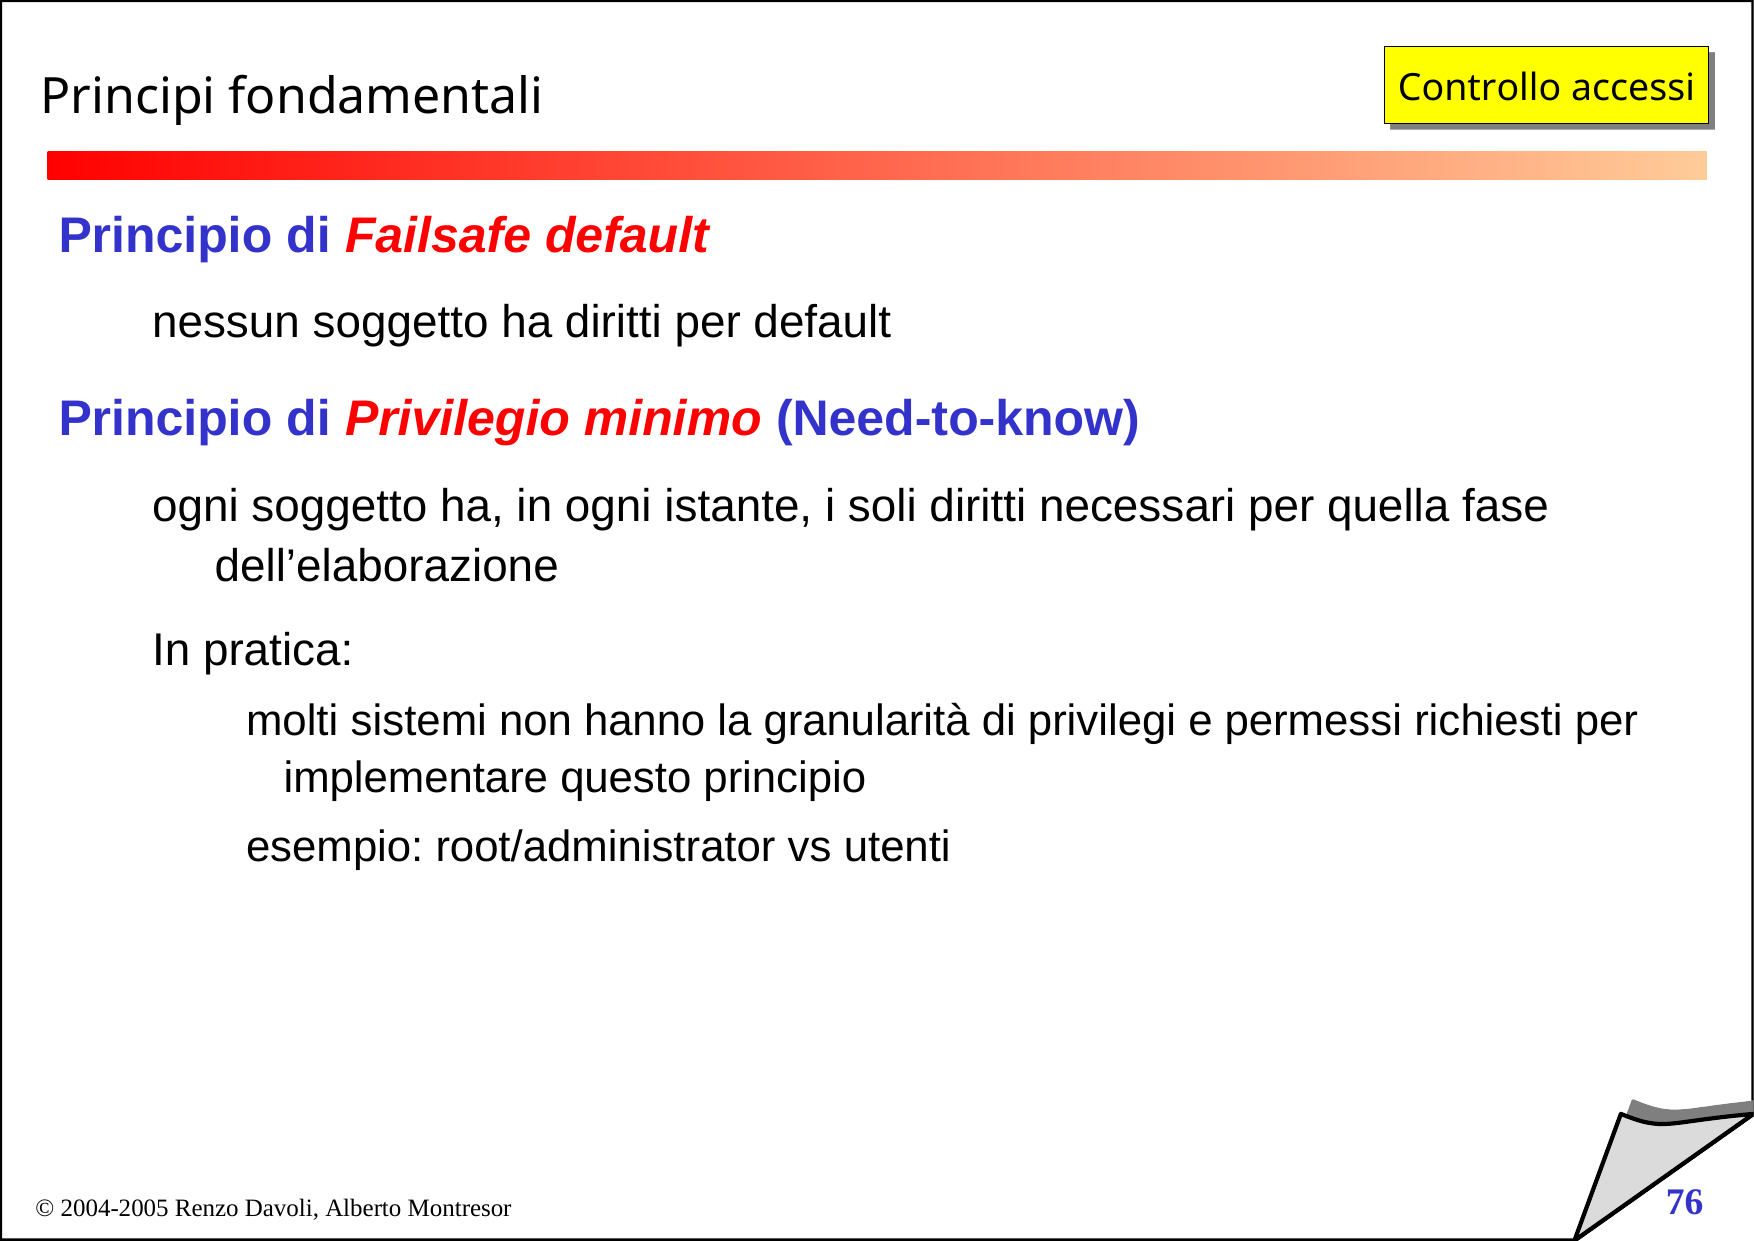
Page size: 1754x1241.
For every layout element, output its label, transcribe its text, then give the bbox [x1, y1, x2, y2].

list Principio di Failsafe default nessun soggetto ha diritti per default Principio di Privilegio minimo (Need-to-know) ogni soggetto ha, in ogni istante, i soli diritti necessari per quella fase dell’elaborazione In pratica: molti sistemi non hanno la granularità di privilegi e permessi richiesti per implementare questo principio esempio: root/administrator vs utenti [58, 206, 1696, 1171]
text_box Controllo accessi [1384, 46, 1709, 124]
title Principi fondamentali [40, 49, 1713, 144]
